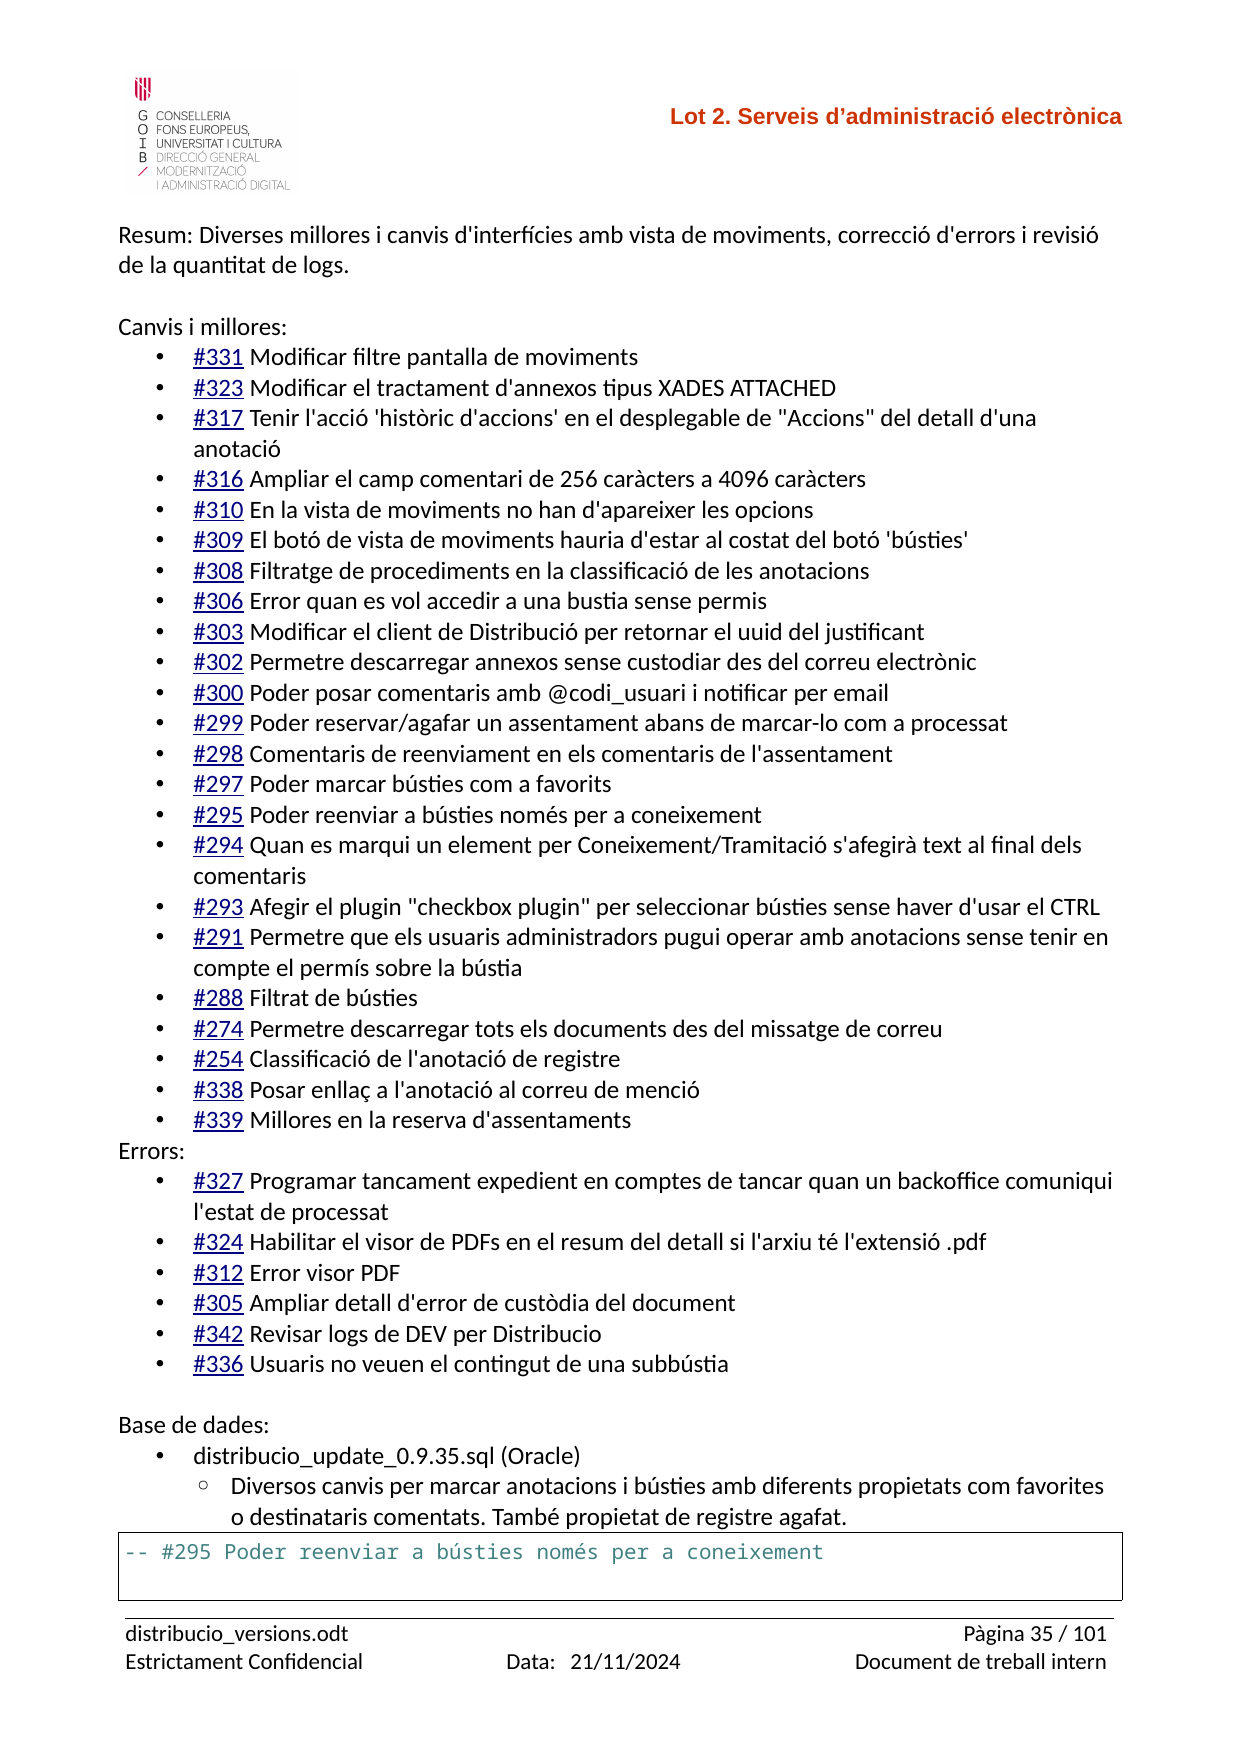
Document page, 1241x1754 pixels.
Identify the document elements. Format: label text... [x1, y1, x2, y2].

picture [126, 70, 299, 197]
list #323 Modificar el tractament d'annexos tipus XADES ATTACHED [156, 372, 1122, 402]
list #338 Posar enllaç a l'anotació al correu de menció [156, 1074, 1122, 1104]
list #327 Programar tancament expedient en comptes de tancar quan un backoffice comuniqui l'estat de processat [156, 1165, 1122, 1226]
list distribucio_update_0.9.35.sql (Oracle) [156, 1440, 1122, 1471]
list Diversos canvis per marcar anotacions i bústies amb diferents propietats com favorites o destinataris comentats. També propietat de registre agafat. [193, 1471, 1122, 1532]
list #305 Ampliar detall d'error de custòdia del document [156, 1287, 1122, 1318]
list #294 Quan es marqui un element per Coneixement/Tramitació s'afegirà text al final dels comentaris [156, 829, 1122, 891]
list #297 Poder marcar bústies com a favorits [156, 768, 1122, 799]
list #302 Permetre descarregar annexos sense custodiar des del correu electrònic [156, 646, 1122, 677]
list #306 Error quan es vol accedir a una bustia sense permis [156, 585, 1122, 616]
list #303 Modificar el client de Distribució per retornar el uuid del justificant [156, 616, 1122, 646]
list #308 Filtratge de procediments en la classificació de les anotacions [156, 555, 1122, 585]
text Resum: Diverses millores i canvis d'interfícies amb vista de moviments, correcció d'errors i revisió de la quantitat de logs. [118, 219, 1122, 280]
list #336 Usuaris no veuen el contingut de una subbústia [156, 1348, 1122, 1379]
table_header -- #295 Poder reenviar a bústies només per a coneixement [119, 1533, 1122, 1600]
text Base de dades: [118, 1409, 1122, 1440]
list #316 Ampliar el camp comentari de 256 caràcters a 4096 caràcters [156, 463, 1122, 494]
list #324 Habilitar el visor de PDFs en el resum del detall si l'arxiu té l'extensió .pdf [156, 1226, 1122, 1257]
list #312 Error visor PDF [156, 1257, 1122, 1287]
list #298 Comentaris de reenviament en els comentaris de l'assentament [156, 738, 1122, 768]
list #288 Filtrat de bústies [156, 982, 1122, 1013]
list #310 En la vista de moviments no han d'apareixer les opcions [156, 494, 1122, 524]
list #300 Poder posar comentaris amb @codi_usuari i notificar per email [156, 677, 1122, 707]
list #331 Modificar filtre pantalla de moviments [156, 341, 1122, 372]
list #309 El botó de vista de moviments hauria d'estar al costat del botó 'bústies' [156, 524, 1122, 555]
text Canvis i millores: [118, 311, 1122, 341]
list #274 Permetre descarregar tots els documents des del missatge de correu [156, 1013, 1122, 1043]
list #291 Permetre que els usuaris administradors pugui operar amb anotacions sense tenir en compte el permís sobre la bústia [156, 921, 1122, 982]
list #254 Classificació de l'anotació de registre [156, 1043, 1122, 1074]
list #299 Poder reservar/agafar un assentament abans de marcar-lo com a processat [156, 707, 1122, 738]
list #317 Tenir l'acció 'històric d'accions' en el desplegable de "Accions" del detall d'una anotació [156, 402, 1122, 463]
list #342 Revisar logs de DEV per Distribucio [156, 1318, 1122, 1348]
list #295 Poder reenviar a bústies només per a coneixement [156, 799, 1122, 829]
list #339 Millores en la reserva d'assentaments [156, 1104, 1122, 1135]
list #293 Afegir el plugin "checkbox plugin" per seleccionar bústies sense haver d'usar el CTRL [156, 891, 1122, 921]
text Errors: [118, 1135, 1122, 1165]
